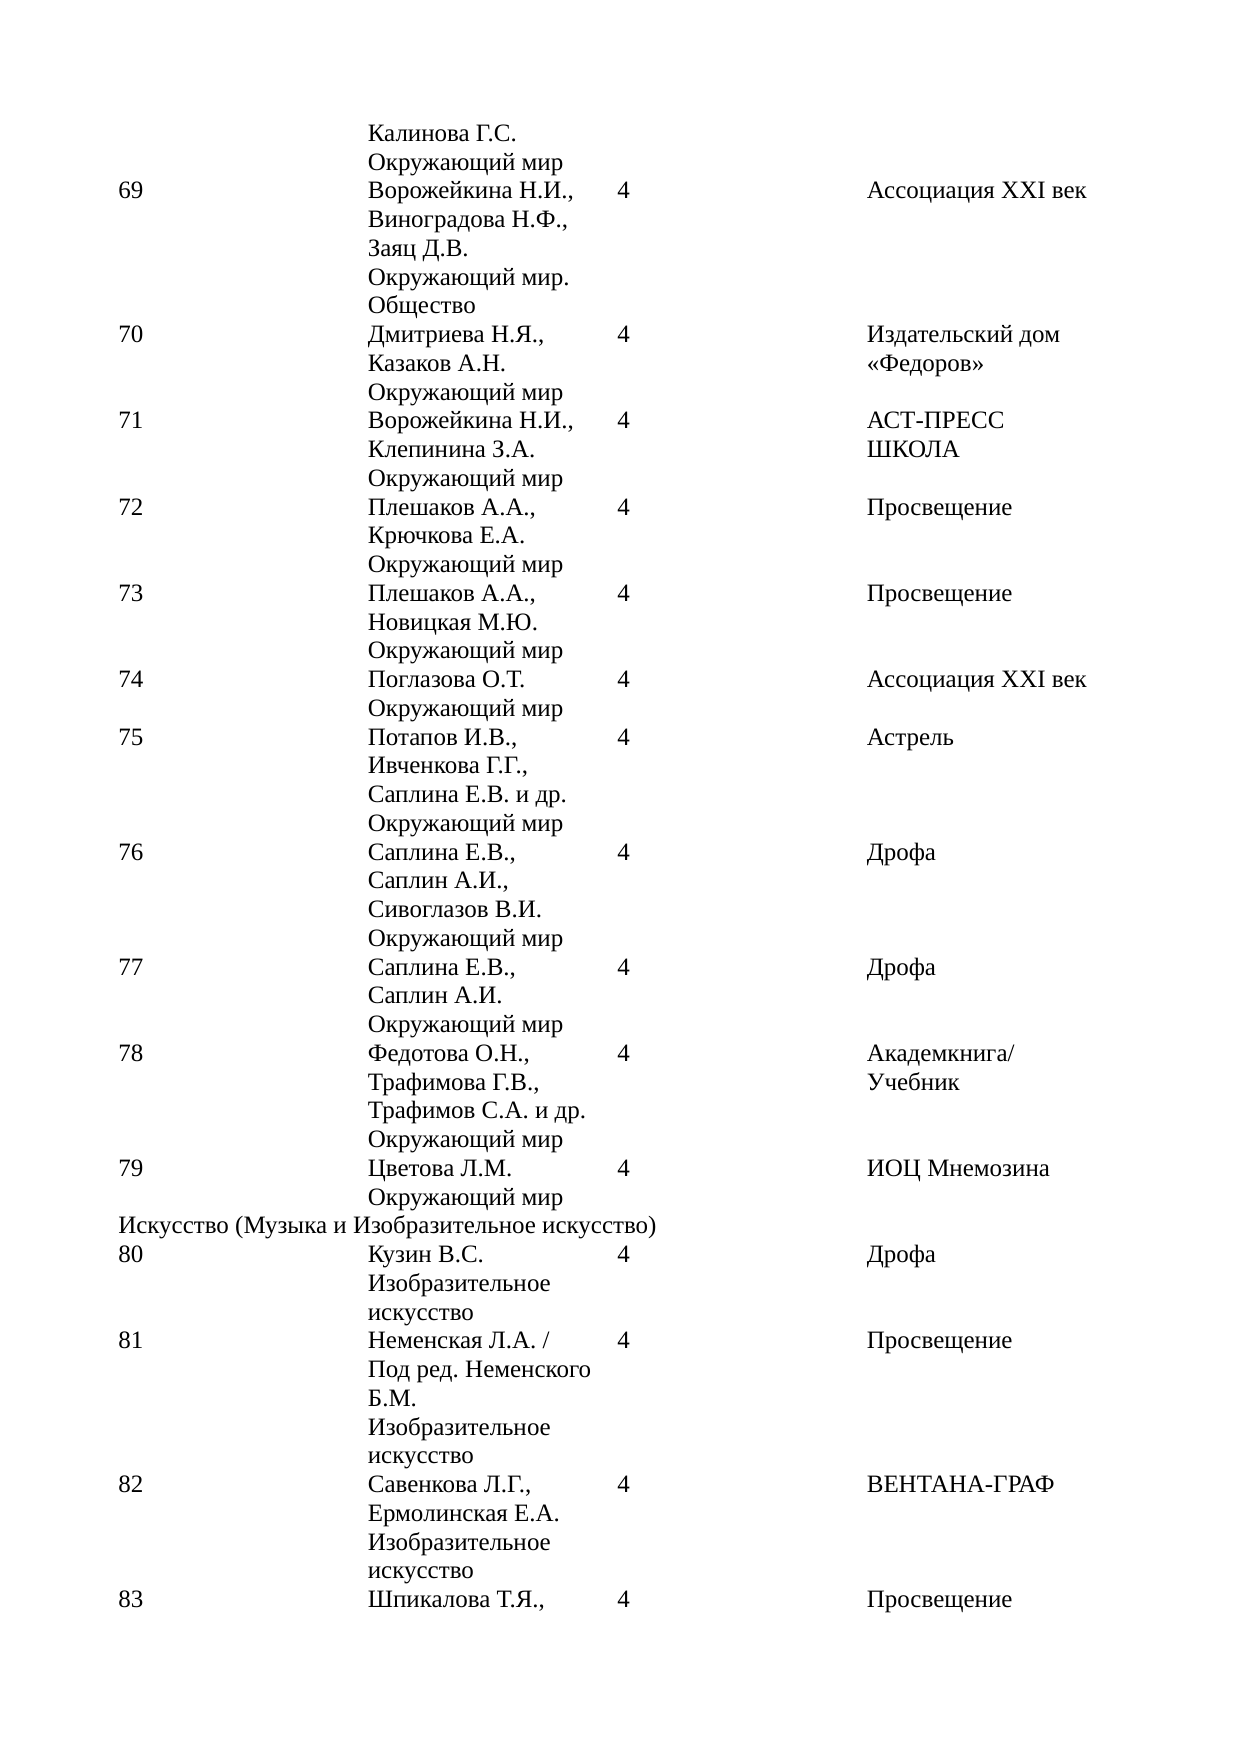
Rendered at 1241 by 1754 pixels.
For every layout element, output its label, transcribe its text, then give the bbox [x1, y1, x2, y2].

table_cell Федотова О.Н., Трафимова Г.В., Трафимов С.А. и др. Окружающий мир [356, 1038, 606, 1153]
table_cell АСТ-ПРЕСС ШКОЛА [855, 406, 1105, 492]
table_cell [107, 118, 356, 176]
table_cell Ворожейкина Н.И., Виноградова Н.Ф., Заяц Д.В. Окружающий мир. Общество [356, 176, 606, 319]
table_cell Дрофа [855, 837, 1105, 952]
table_cell Неменская Л.А. / Под ред. Неменского Б.М. Изобразительное искусство [356, 1326, 606, 1469]
table_cell 4 [606, 1326, 855, 1469]
table_cell 69 [107, 176, 356, 319]
table_cell Издательский дом «Федоров» [855, 319, 1105, 406]
table_cell 83 [107, 1584, 356, 1636]
table_cell 78 [107, 1038, 356, 1153]
table_cell 74 [107, 664, 356, 722]
table_cell 4 [606, 1584, 855, 1636]
table_cell 4 [606, 722, 855, 837]
table_header 4 [606, 1239, 855, 1326]
table_cell Дрофа [855, 952, 1105, 1038]
table_cell 70 [107, 319, 356, 406]
table_cell [855, 118, 1105, 176]
table_cell ВЕНТАНА-ГРАФ [855, 1469, 1105, 1584]
table_header Искусство (Музыка и Изобразительное искусство) [107, 1211, 1104, 1239]
table_header 80 [107, 1239, 356, 1326]
table_cell 71 [107, 406, 356, 492]
table_cell 4 [606, 952, 855, 1038]
table_cell Потапов И.В., Ивченкова Г.Г., Саплина Е.В. и др. Окружающий мир [356, 722, 606, 837]
table_cell Просвещение [855, 492, 1105, 578]
table_cell 4 [606, 319, 855, 406]
table_cell ИОЦ Мнемозина [855, 1153, 1105, 1211]
table_cell 4 [606, 578, 855, 664]
table_cell Ассоциация ХХI век [855, 664, 1105, 722]
table_header Дрофа [855, 1239, 1105, 1326]
table_cell Цветова Л.М. Окружающий мир [356, 1153, 606, 1211]
table_cell Академкнига/Учебник [855, 1038, 1105, 1153]
table_cell Саплина Е.В., Саплин А.И. Окружающий мир [356, 952, 606, 1038]
table_cell 73 [107, 578, 356, 664]
table_cell Просвещение [855, 578, 1105, 664]
table_cell Плешаков А.А., Крючкова Е.А. Окружающий мир [356, 492, 606, 578]
table_cell Астрель [855, 722, 1105, 837]
table_cell 4 [606, 492, 855, 578]
table_cell 4 [606, 837, 855, 952]
table_cell Дмитриева Н.Я., Казаков А.Н. Окружающий мир [356, 319, 606, 406]
table_cell 81 [107, 1326, 356, 1469]
table_cell Саплина Е.В., Саплин А.И., Сивоглазов В.И. Окружающий мир [356, 837, 606, 952]
table_cell Плешаков А.А., Новицкая М.Ю. Окружающий мир [356, 578, 606, 664]
table_cell 76 [107, 837, 356, 952]
table_cell 75 [107, 722, 356, 837]
table_cell Просвещение [855, 1584, 1105, 1636]
table_cell Шпикалова Т.Я., [356, 1584, 606, 1636]
table_cell 72 [107, 492, 356, 578]
table_cell Ассоциация ХХI век [855, 176, 1105, 319]
table_header Кузин В.С. Изобразительное искусство [356, 1239, 606, 1326]
table_cell 4 [606, 1153, 855, 1211]
table_cell 82 [107, 1469, 356, 1584]
table_cell Савенкова Л.Г., Ермолинская Е.А. Изобразительное искусство [356, 1469, 606, 1584]
table_cell 4 [606, 1469, 855, 1584]
table_cell Просвещение [855, 1326, 1105, 1469]
table_cell 77 [107, 952, 356, 1038]
table_cell [606, 118, 855, 176]
table_cell Калинова Г.С. Окружающий мир [356, 118, 606, 176]
table_cell 4 [606, 406, 855, 492]
table_cell 4 [606, 176, 855, 319]
table_cell Поглазова О.Т. Окружающий мир [356, 664, 606, 722]
table_cell 79 [107, 1153, 356, 1211]
table_cell Ворожейкина Н.И., Клепинина З.А. Окружающий мир [356, 406, 606, 492]
table_cell 4 [606, 1038, 855, 1153]
table_cell 4 [606, 664, 855, 722]
